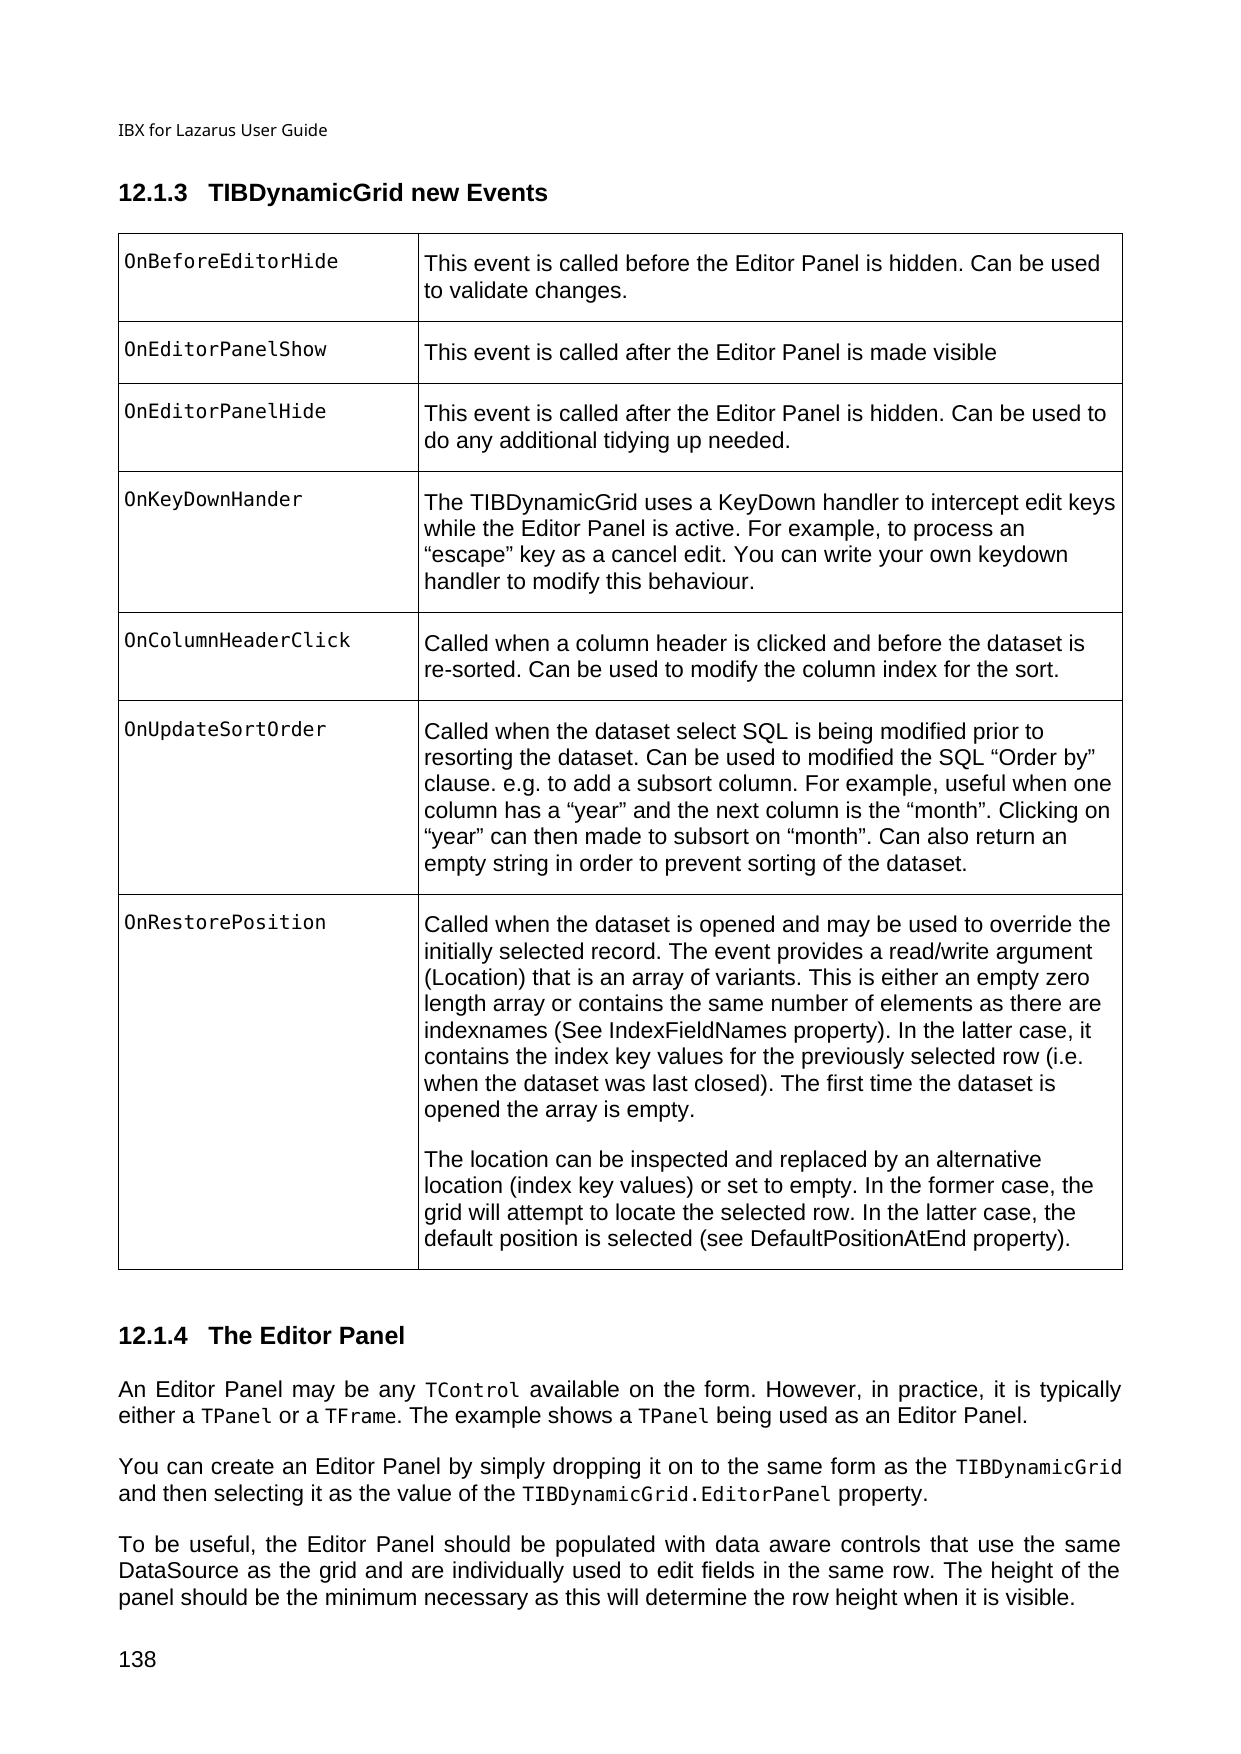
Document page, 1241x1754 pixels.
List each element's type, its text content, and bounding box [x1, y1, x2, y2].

table_header OnBeforeEditorHide [119, 234, 418, 321]
table_cell OnKeyDownHander [119, 472, 418, 612]
text You can create an Editor Panel by simply dropping it on to the same form as the TIBDynamicGrid and then selecting it as the value of the TIBDynamicGrid.EditorPanel property. [118, 1453, 1122, 1506]
table_cell Called when a column header is clicked and before the dataset is re-sorted. Can be used to modify the column index for the sort. [419, 613, 1122, 700]
table_cell Called when the dataset is opened and may be used to override the initially selected record. The event provides a read/write argument (Location) that is an array of variants. This is either an empty zero length array or contains the same number of elements as there are indexnames (See IndexFieldNames property). In the latter case, it contains the index key values for the previously selected row (i.e. when the dataset was last closed). The first time the dataset is opened the array is empty. The location can be inspected and replaced by an alternative location (index key values) or set to empty. In the former case, the grid will attempt to locate the selected row. In the latter case, the default position is selected (see DefaultPositionAtEnd property). [419, 895, 1122, 1269]
table_cell This event is called after the Editor Panel is hidden. Can be used to do any additional tidying up needed. [419, 384, 1122, 471]
table_cell This event is called after the Editor Panel is made visible [419, 322, 1122, 382]
text To be useful, the Editor Panel should be populated with data aware controls that use the same DataSource as the grid and are individually used to edit fields in the same row. The height of the panel should be the minimum necessary as this will determine the row height when it is visible. [118, 1531, 1122, 1610]
table_cell The TIBDynamicGrid uses a KeyDown handler to intercept edit keys while the Editor Panel is active. For example, to process an “escape” key as a cancel edit. You can write your own keydown handler to modify this behaviour. [419, 472, 1122, 612]
table_cell OnRestorePosition [119, 895, 418, 1269]
table_cell OnUpdateSortOrder [119, 701, 418, 893]
subtitle The Editor Panel [118, 1321, 1122, 1350]
table_cell Called when the dataset select SQL is being modified prior to resorting the dataset. Can be used to modified the SQL “Order by” clause. e.g. to add a subsort column. For example, useful when one column has a “year” and the next column is the “month”. Clicking on “year” can then made to subsort on “month”. Can also return an empty string in order to prevent sorting of the dataset. [419, 701, 1122, 893]
table_header This event is called before the Editor Panel is hidden. Can be used to validate changes. [419, 234, 1122, 321]
table_cell OnEditorPanelShow [119, 322, 418, 382]
subtitle TIBDynamicGrid new Events [118, 178, 1122, 207]
text An Editor Panel may be any TControl available on the form. However, in practice, it is typically either a TPanel or a TFrame. The example shows a TPanel being used as an Editor Panel. [118, 1376, 1122, 1428]
table_cell OnColumnHeaderClick [119, 613, 418, 700]
table_cell OnEditorPanelHide [119, 384, 418, 471]
